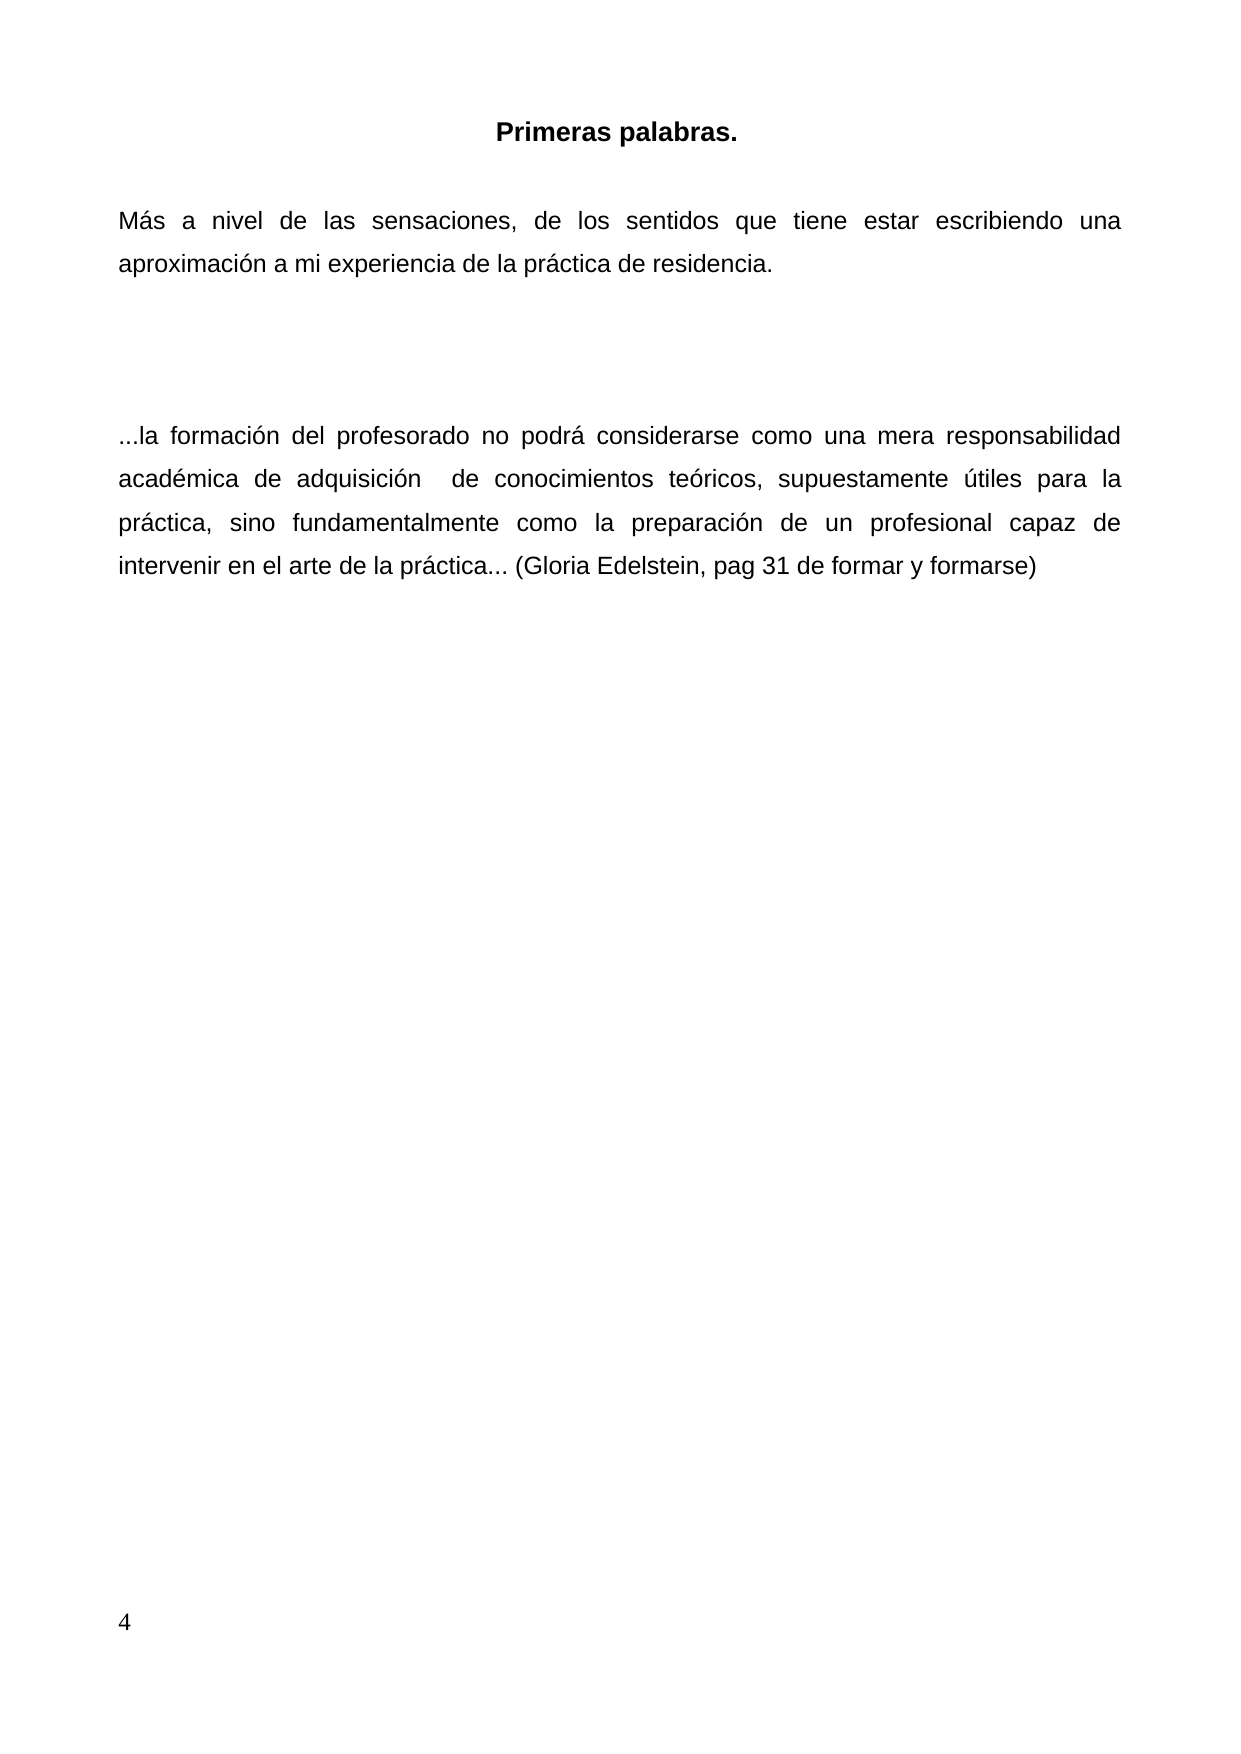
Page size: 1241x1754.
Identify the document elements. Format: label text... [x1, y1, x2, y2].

text Primeras palabras. [118, 116, 1123, 147]
text ...la formación del profesorado no podrá considerarse como una mera responsabilidad académica de adquisición de conocimientos teóricos, supuestamente útiles para la práctica, sino fundamentalmente como la preparación de un profesional capaz de intervenir en el arte de la práctica... (Gloria Edelstein, pag 31 de formar y formarse) [118, 421, 1123, 579]
text Más a nivel de las sensaciones, de los sentidos que tiene estar escribiendo una aproximación a mi experiencia de la práctica de residencia. [118, 206, 1123, 277]
